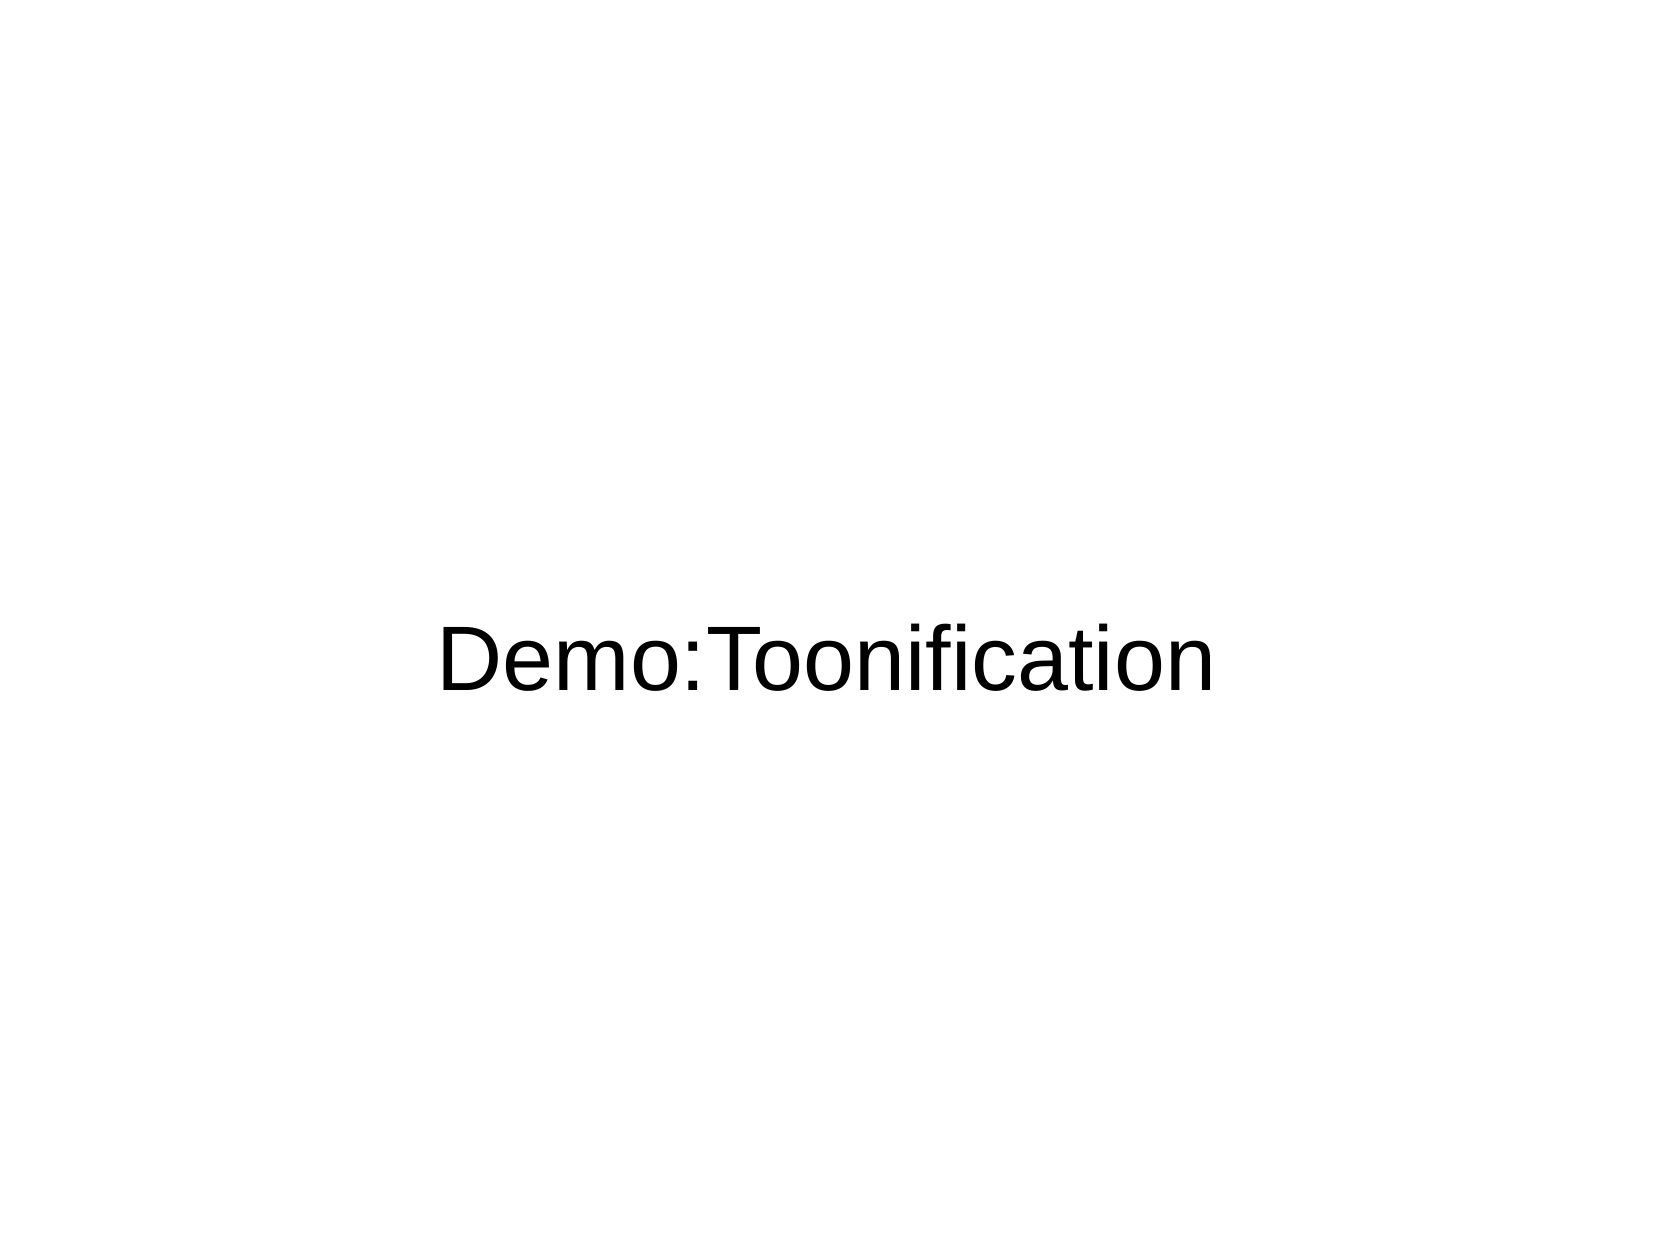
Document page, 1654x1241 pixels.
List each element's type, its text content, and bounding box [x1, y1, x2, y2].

title Demo:Toonification [82, 555, 1571, 763]
